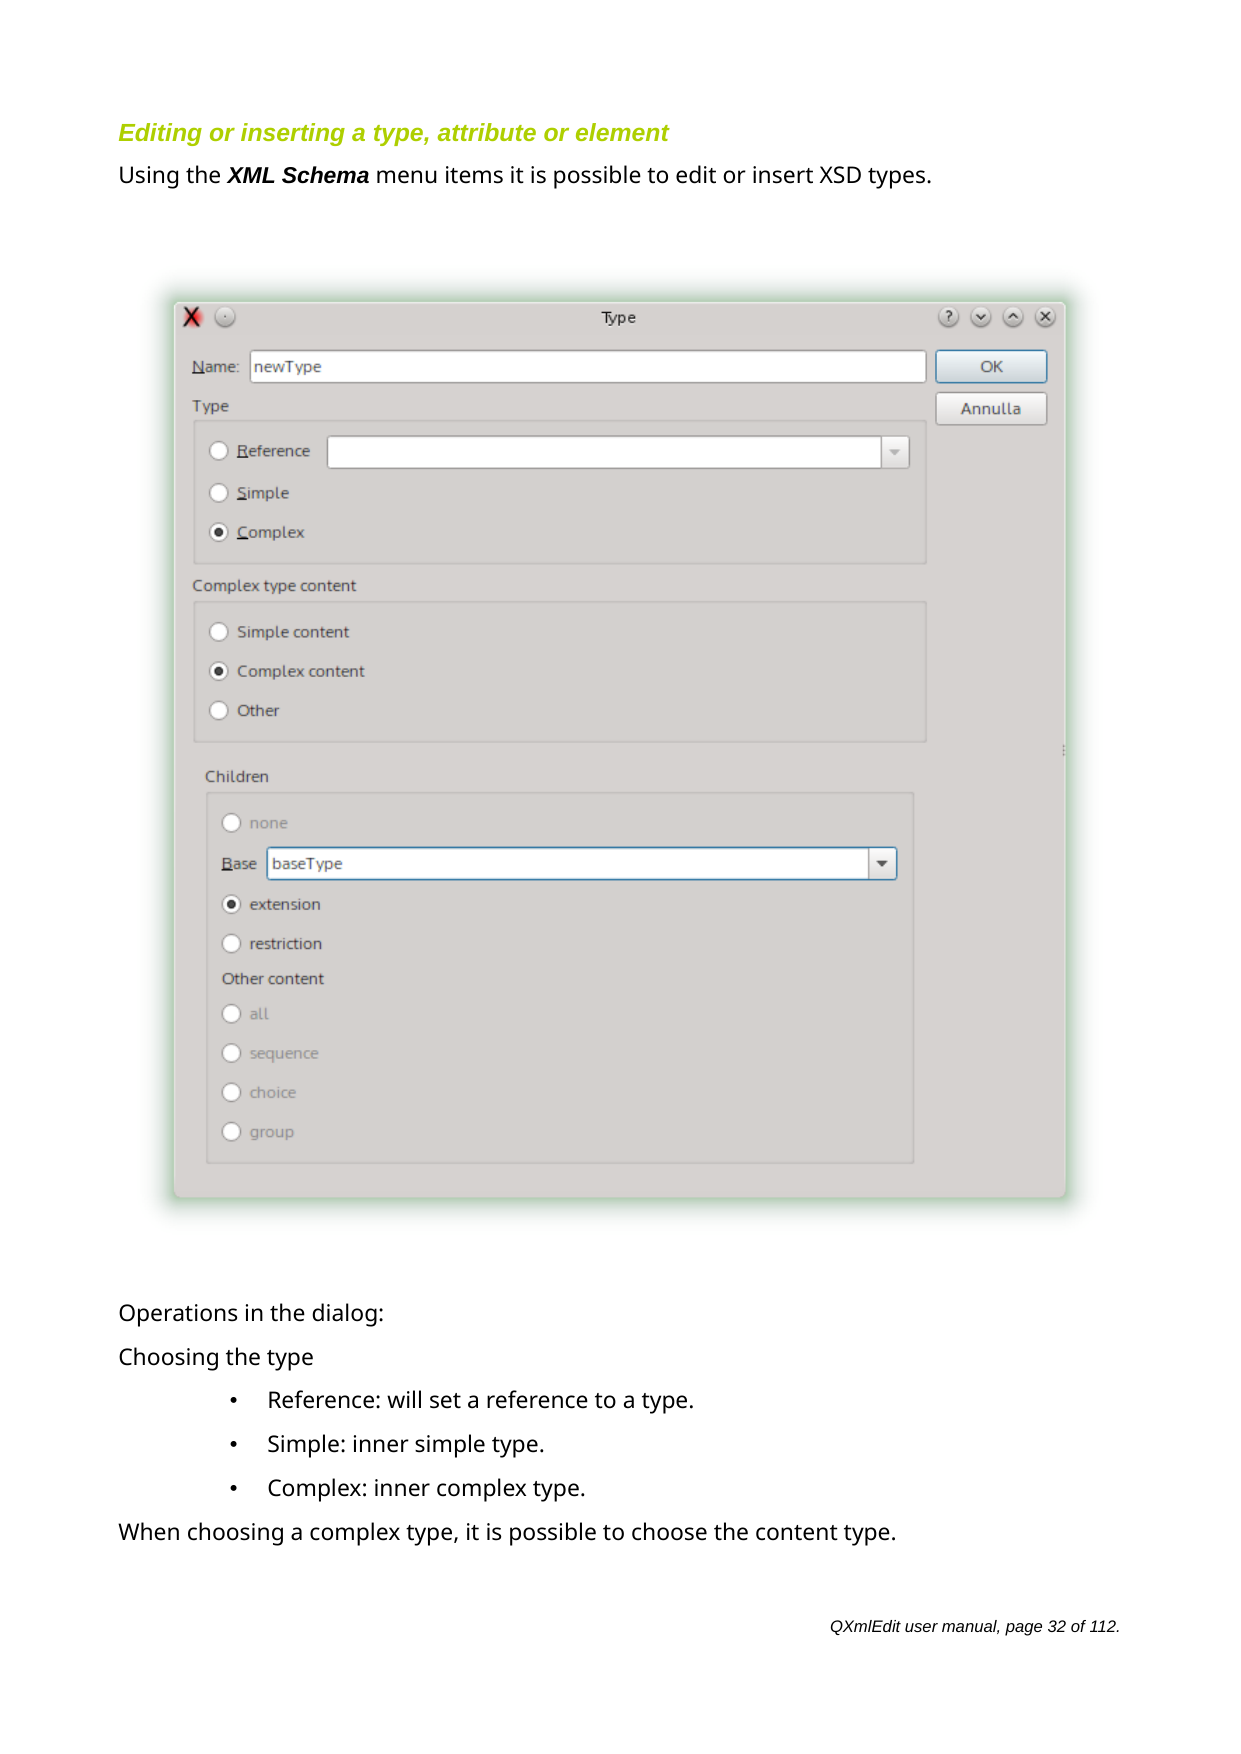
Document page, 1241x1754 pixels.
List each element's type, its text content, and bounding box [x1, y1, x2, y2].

list Complex: inner complex type. [229, 1472, 1122, 1503]
text Using the XML Schema menu items it is possible to edit or insert XSD types. [118, 159, 1122, 190]
list Simple: inner simple type. [229, 1428, 1122, 1459]
text When choosing a complex type, it is possible to choose the content type. [118, 1516, 1122, 1547]
picture [118, 246, 1122, 1254]
list Reference: will set a reference to a type. [229, 1384, 1122, 1416]
subtitle Editing or inserting a type, attribute or element [118, 118, 1122, 147]
text Operations in the dialog: [118, 1297, 1122, 1328]
text Choosing the type [118, 1341, 1122, 1372]
